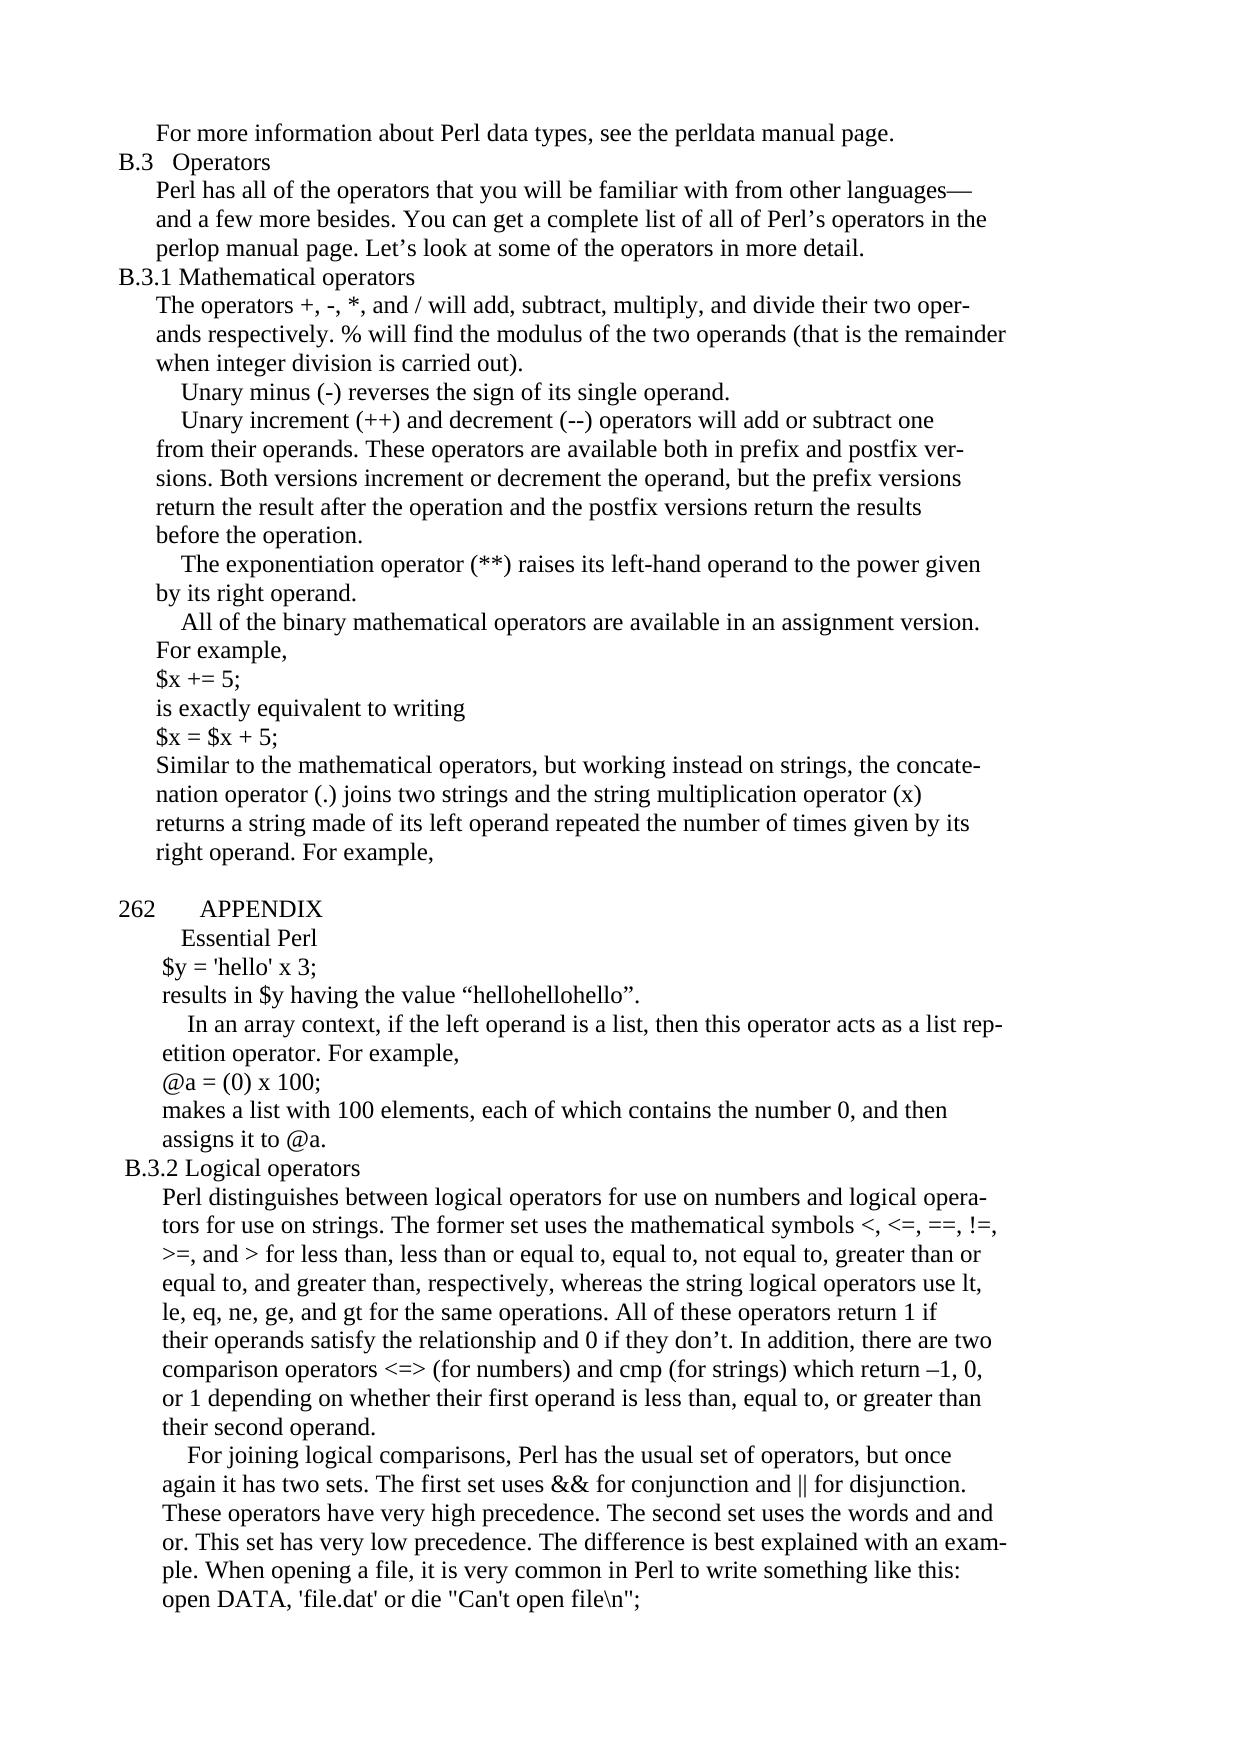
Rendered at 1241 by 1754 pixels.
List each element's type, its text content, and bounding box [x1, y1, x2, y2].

text nation operator (.) joins two strings and the string multiplication operator (x) [118, 779, 1122, 808]
text results in $y having the value “hellohellohello”. [118, 981, 1122, 1009]
text perlop manual page. Let’s look at some of the operators in more detail. [118, 233, 1122, 262]
text assigns it to @a. [118, 1124, 1122, 1153]
text by its right operand. [118, 578, 1122, 607]
text B.3 Operators [118, 147, 1122, 176]
text ands respectively. % will find the modulus of the two operands (that is the remainder [118, 319, 1122, 348]
text Essential Perl [118, 923, 1122, 952]
text $y = 'hello' x 3; [118, 952, 1122, 981]
text Perl has all of the operators that you will be familiar with from other languages— [118, 176, 1122, 204]
text Unary minus (-) reverses the sign of its single operand. [118, 377, 1122, 406]
text returns a string made of its left operand repeated the number of times given by its [118, 808, 1122, 837]
text before the operation. [118, 521, 1122, 549]
text For more information about Perl data types, see the perldata manual page. [118, 118, 1122, 147]
text le, eq, ne, ge, and gt for the same operations. All of these operators return 1 if [118, 1297, 1122, 1326]
text etition operator. For example, [118, 1038, 1122, 1067]
text Similar to the mathematical operators, but working instead on strings, the concate- [118, 751, 1122, 779]
text For joining logical comparisons, Perl has the usual set of operators, but once [118, 1441, 1122, 1469]
text is exactly equivalent to writing [118, 693, 1122, 722]
text from their operands. These operators are available both in prefix and postfix ver- [118, 434, 1122, 463]
text The operators +, -, *, and / will add, subtract, multiply, and divide their two oper- [118, 291, 1122, 319]
text comparison operators <=> (for numbers) and cmp (for strings) which return –1, 0, [118, 1354, 1122, 1383]
text Perl distinguishes between logical operators for use on numbers and logical opera- [118, 1182, 1122, 1211]
text their operands satisfy the relationship and 0 if they don’t. In addition, there are two [118, 1326, 1122, 1354]
text @a = (0) x 100; [118, 1067, 1122, 1096]
text sions. Both versions increment or decrement the operand, but the prefix versions [118, 463, 1122, 492]
text The exponentiation operator (**) raises its left-hand operand to the power given [118, 549, 1122, 578]
text For example, [118, 636, 1122, 664]
text B.3.2 Logical operators [118, 1153, 1122, 1182]
text open DATA, 'file.dat' or die "Can't open file\n"; [118, 1584, 1122, 1613]
text or 1 depending on whether their first operand is less than, equal to, or greater than [118, 1383, 1122, 1412]
text >=, and > for less than, less than or equal to, equal to, not equal to, greater than or [118, 1239, 1122, 1268]
text makes a list with 100 elements, each of which contains the number 0, and then [118, 1096, 1122, 1124]
text All of the binary mathematical operators are available in an assignment version. [118, 607, 1122, 636]
text $x = $x + 5; [118, 722, 1122, 751]
text again it has two sets. The first set uses && for conjunction and || for disjunction. [118, 1469, 1122, 1498]
text and a few more besides. You can get a complete list of all of Perl’s operators in the [118, 204, 1122, 233]
text when integer division is carried out). [118, 348, 1122, 377]
text These operators have very high precedence. The second set uses the words and and [118, 1498, 1122, 1527]
text In an array context, if the left operand is a list, then this operator acts as a list rep- [118, 1009, 1122, 1038]
text $x += 5; [118, 664, 1122, 693]
text or. This set has very low precedence. The difference is best explained with an exam- [118, 1527, 1122, 1556]
text right operand. For example, [118, 837, 1122, 866]
text their second operand. [118, 1412, 1122, 1441]
text return the result after the operation and the postfix versions return the results [118, 492, 1122, 521]
text B.3.1 Mathematical operators [118, 262, 1122, 291]
text 262 APPENDIX [118, 894, 1122, 923]
text equal to, and greater than, respectively, whereas the string logical operators use lt, [118, 1268, 1122, 1297]
text tors for use on strings. The former set uses the mathematical symbols <, <=, ==, !=, [118, 1211, 1122, 1239]
text ple. When opening a file, it is very common in Perl to write something like this: [118, 1556, 1122, 1584]
text Unary increment (++) and decrement (--) operators will add or subtract one [118, 406, 1122, 434]
